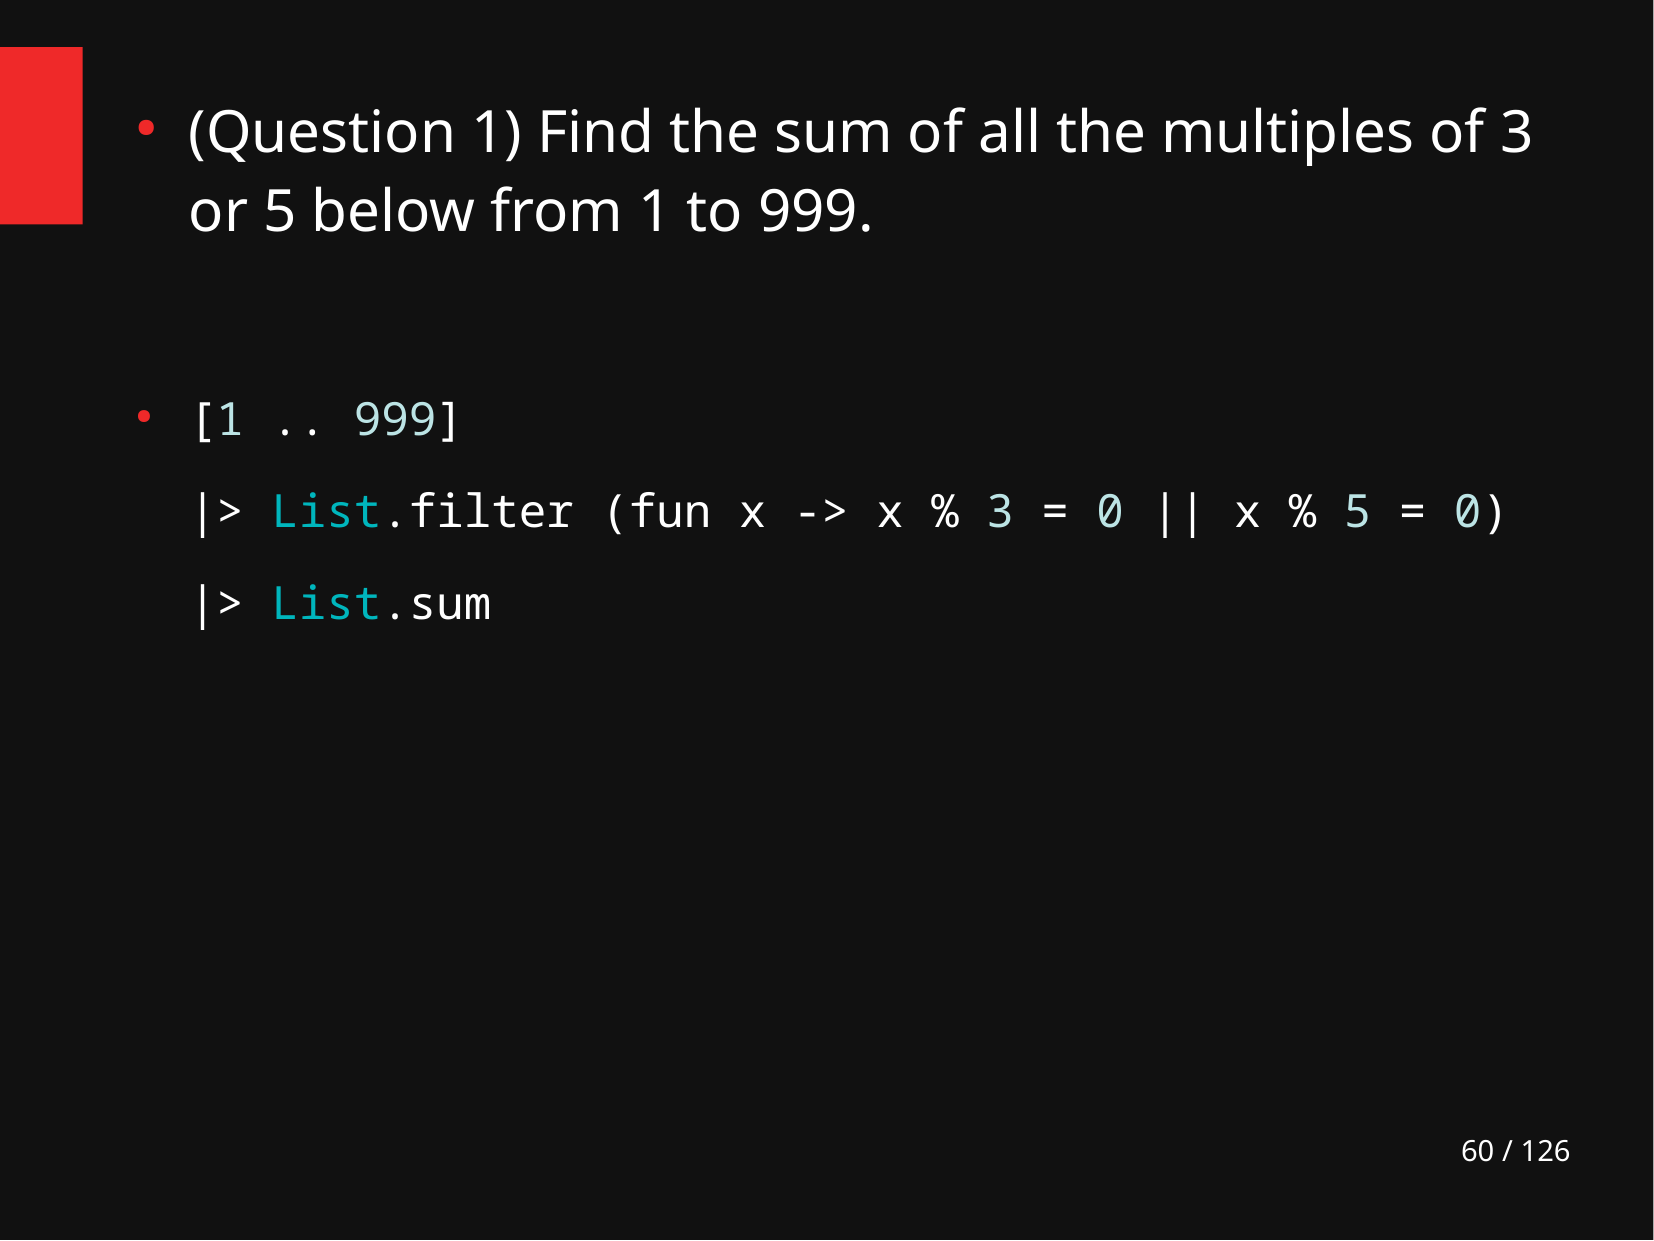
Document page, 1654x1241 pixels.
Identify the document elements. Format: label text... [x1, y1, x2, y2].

list (Question 1) Find the sum of all the multiples of 3 or 5 below from 1 to 999. [1 .. 999] |> List.filter (fun x -> x % 3 = 0 || x % 5 = 0) |> List.sum [118, 90, 1536, 1074]
